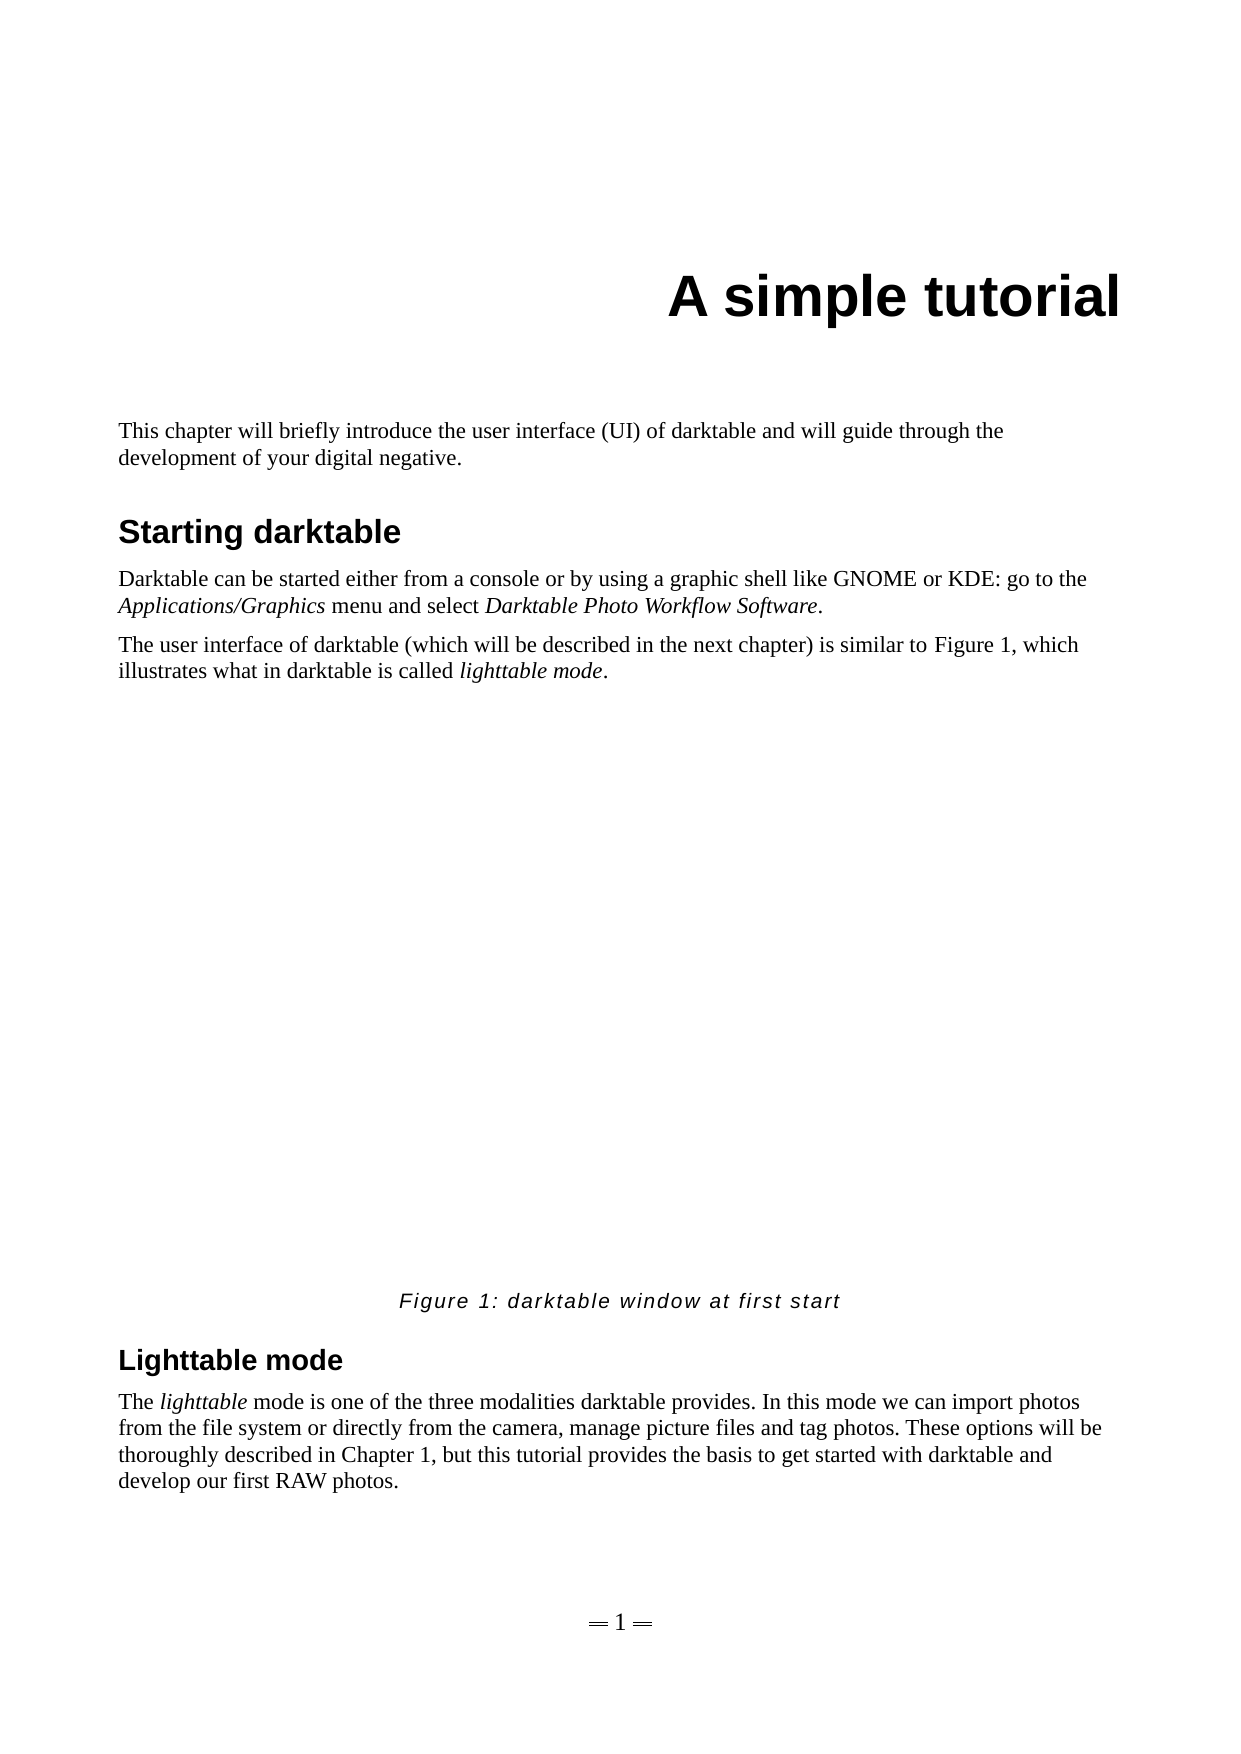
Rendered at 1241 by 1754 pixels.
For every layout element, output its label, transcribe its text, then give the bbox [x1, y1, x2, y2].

text The user interface of darktable (which will be described in the next chapter) is similar to Figure 1, which illustrates what in darktable is called lighttable mode. [118, 631, 1122, 683]
text Darktable can be started either from a console or by using a graphic shell like GNOME or KDE: go to the Applications/Graphics menu and select Darktable Photo Workflow Software. [118, 565, 1122, 618]
text Figure 1: darktable window at first start [118, 725, 1122, 1313]
subtitle Starting darktable [118, 512, 1122, 551]
subtitle [118, 713, 1122, 725]
text The lighttable mode is one of the three modalities darktable provides. In this mode we can import photos from the file system or directly from the camera, manage picture files and tag photos. These options will be thoroughly described in Chapter 1, but this tutorial provides the basis to get started with darktable and develop our first RAW photos. [118, 1388, 1122, 1493]
subtitle Lighttable mode [118, 1313, 1122, 1376]
title A simple tutorial [118, 262, 1122, 329]
text This chapter will briefly introduce the user interface (UI) of darktable and will guide through the development of your digital negative. [118, 417, 1122, 470]
